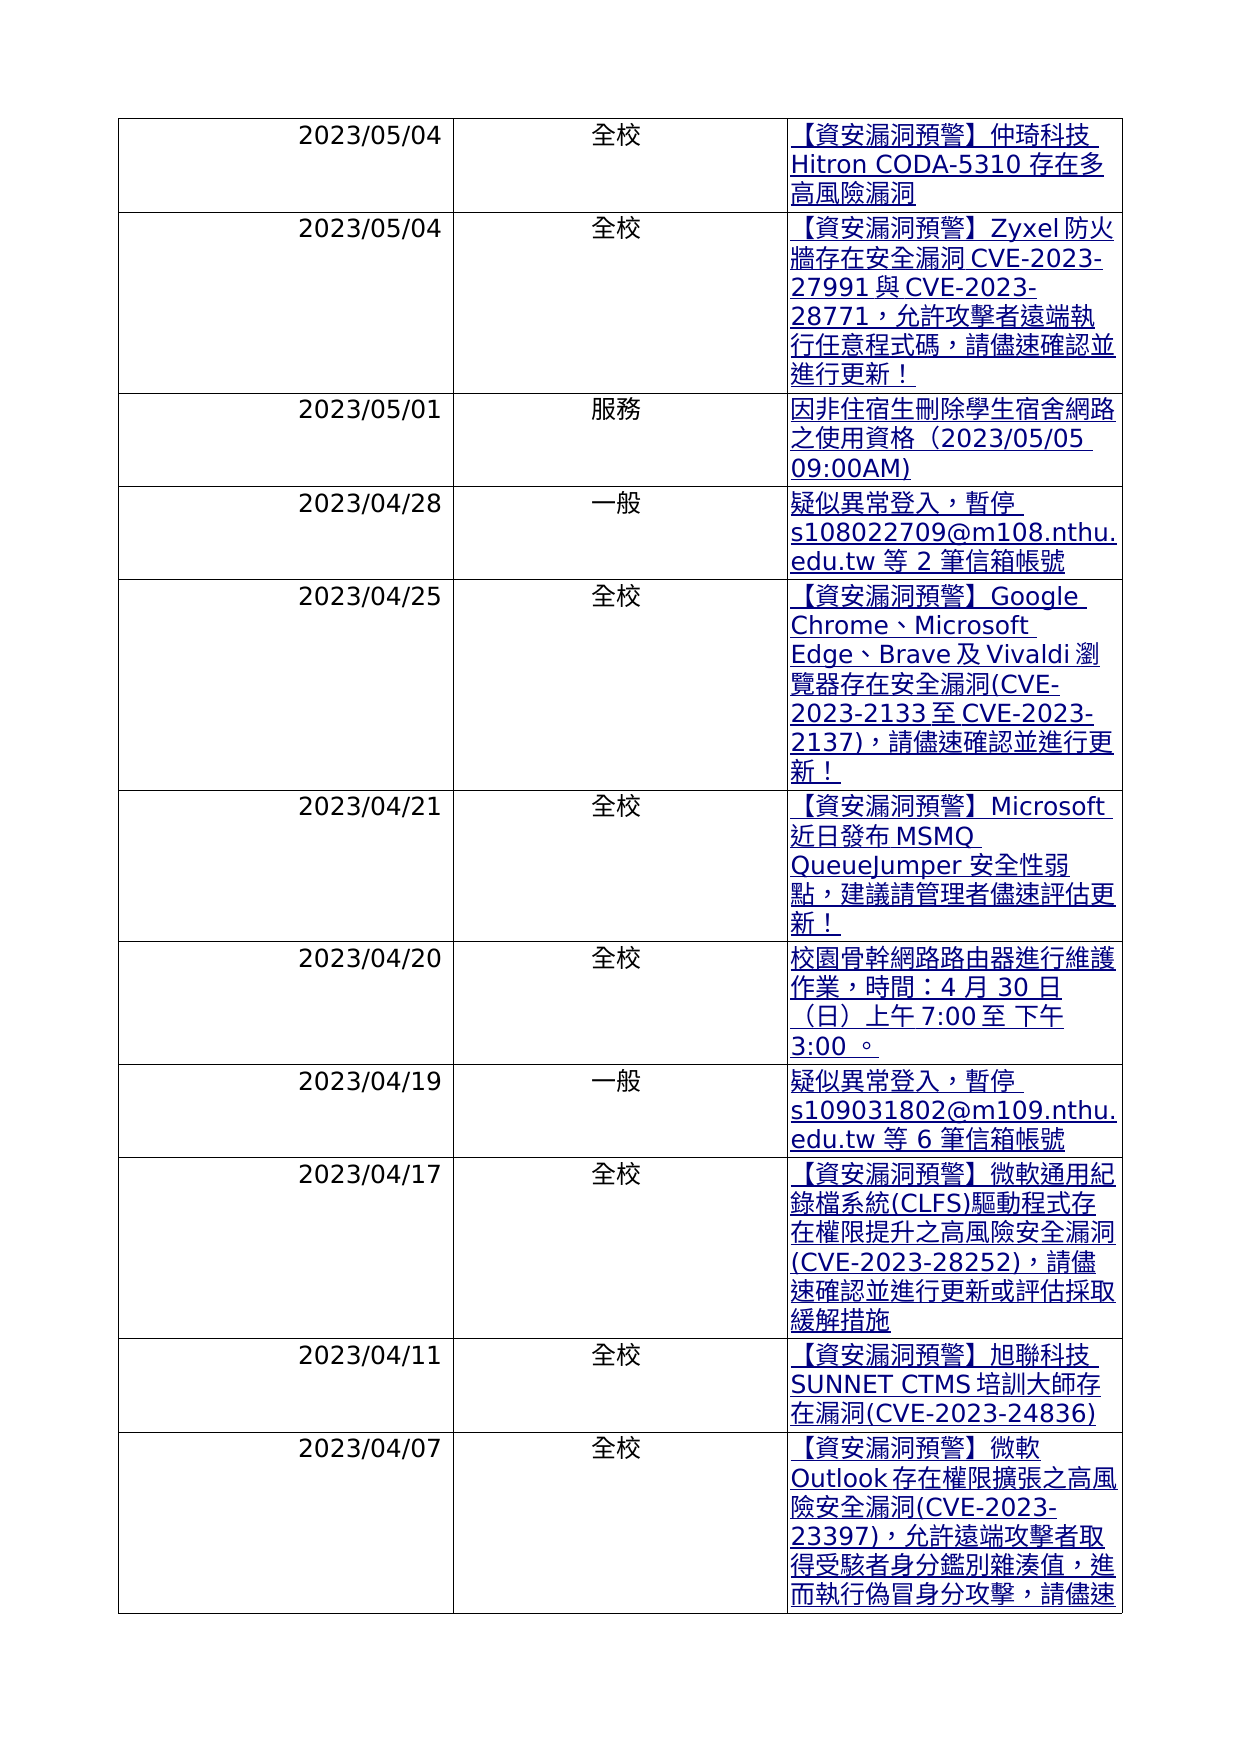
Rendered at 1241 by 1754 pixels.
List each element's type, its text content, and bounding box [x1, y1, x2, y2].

table_cell 2023/04/11 [119, 1339, 453, 1432]
table_cell 2023/04/17 [119, 1158, 453, 1338]
table_cell 校園骨幹網路路由器進行維護作業，時間：4 月 30 日（日）上午7:00至 下午3:00 。 [788, 942, 1122, 1064]
table_cell 服務 [454, 394, 787, 486]
table_cell 一般 [454, 1065, 787, 1157]
table_cell 2023/04/21 [119, 791, 453, 941]
table_cell 【資安漏洞預警】Google Chrome、Microsoft Edge、Brave及Vivaldi瀏覽器存在安全漏洞(CVE-2023-2133至CVE-2023-2137)，請儘速確認並進行更新！ [788, 580, 1122, 789]
table_cell 一般 [454, 487, 787, 579]
table_cell 2023/04/19 [119, 1065, 453, 1157]
table_cell 【資安漏洞預警】Microsoft 近日發布MSMQ QueueJumper 安全性弱點，建議請管理者儘速評估更新！ [788, 791, 1122, 941]
table_cell 【資安漏洞預警】Zyxel防火牆存在安全漏洞CVE-2023-27991與CVE-2023-28771，允許攻擊者遠端執行任意程式碼，請儘速確認並進行更新！ [788, 213, 1122, 392]
table_cell 全校 [454, 791, 787, 941]
table_cell 全校 [454, 119, 787, 212]
table_cell 疑似異常登入，暫停 s109031802@m109.nthu.edu.tw 等 6 筆信箱帳號 [788, 1065, 1122, 1157]
table_cell 2023/05/01 [119, 394, 453, 486]
table_cell 【資安漏洞預警】旭聯科技 SUNNET CTMS培訓大師存在漏洞(CVE-2023-24836) [788, 1339, 1122, 1432]
table_cell 【資安漏洞預警】仲琦科技 Hitron CODA-5310 存在多高風險漏洞 [788, 119, 1122, 212]
table_cell 2023/04/20 [119, 942, 453, 1064]
table_cell 因非住宿生刪除學生宿舍網路之使用資格（2023/05/05 09:00AM) [788, 394, 1122, 486]
table_cell 全校 [454, 1433, 787, 1613]
table_cell 疑似異常登入，暫停 s108022709@m108.nthu.edu.tw 等 2 筆信箱帳號 [788, 487, 1122, 579]
table_cell 2023/05/04 [119, 213, 453, 392]
table_cell 全校 [454, 1339, 787, 1432]
table_cell 2023/04/25 [119, 580, 453, 789]
table_cell 2023/05/04 [119, 119, 453, 212]
table_cell 2023/04/28 [119, 487, 453, 579]
table_cell 全校 [454, 1158, 787, 1338]
table_cell 全校 [454, 580, 787, 789]
table_cell 全校 [454, 213, 787, 392]
table_cell 【資安漏洞預警】微軟Outlook存在權限擴張之高風險安全漏洞(CVE-2023-23397)，允許遠端攻擊者取得受駭者身分鑑別雜湊值，進而執行偽冒身分攻擊，請儘速 [788, 1433, 1122, 1613]
table_cell 【資安漏洞預警】微軟通用紀錄檔系統(CLFS)驅動程式存在權限提升之高風險安全漏洞(CVE-2023-28252)，請儘速確認並進行更新或評估採取緩解措施 [788, 1158, 1122, 1338]
table_cell 全校 [454, 942, 787, 1064]
table_cell 2023/04/07 [119, 1433, 453, 1613]
